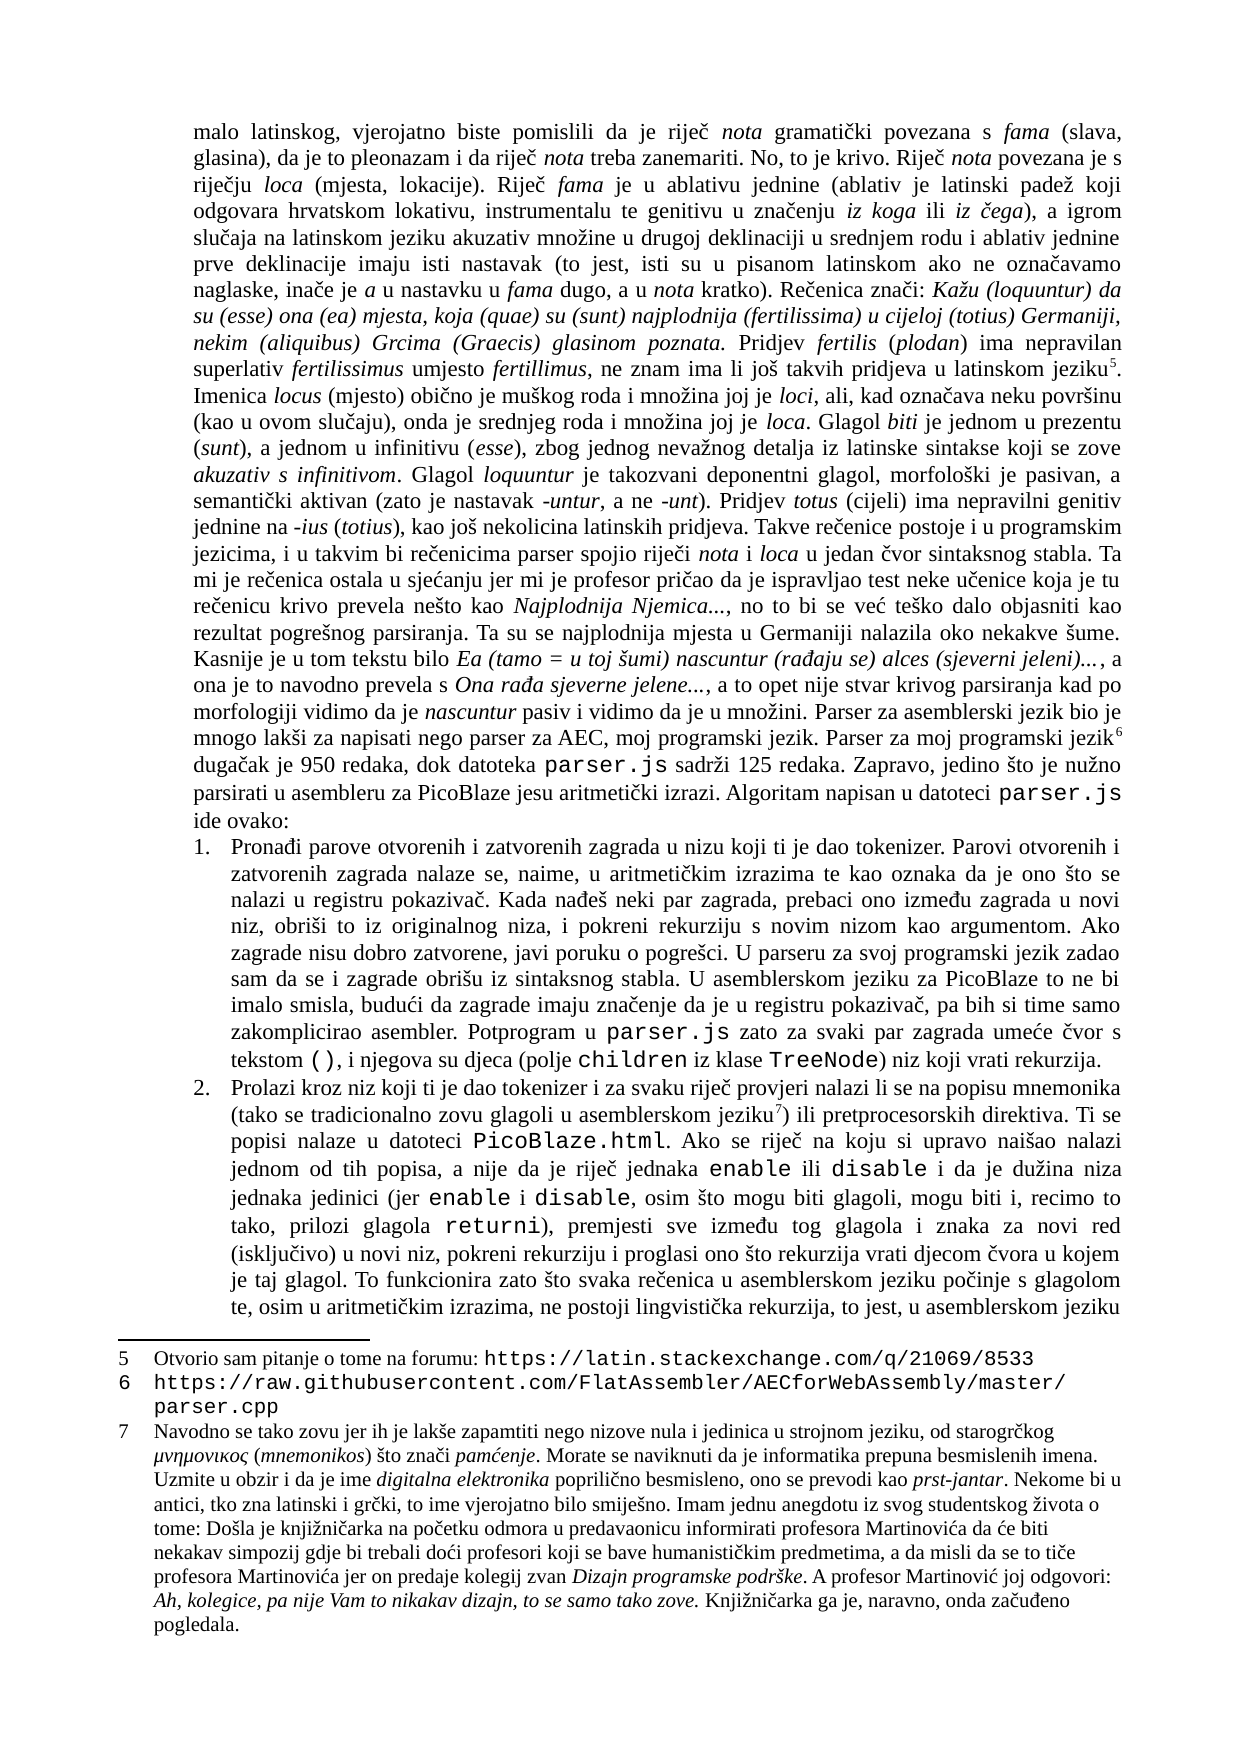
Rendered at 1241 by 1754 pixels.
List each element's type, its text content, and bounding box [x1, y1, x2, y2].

list Navodno se tako zovu jer ih je lakše zapamtiti nego nizove nula i jedinica u strojnom jeziku, od starogrčkog μνημονικος (mnemonikos) što znači pamćenje. Morate se naviknuti da je informatika prepuna besmislenih imena. Uzmite u obzir i da je ime digitalna elektronika poprilično besmisleno, ono se prevodi kao prst-jantar. Nekome bi u antici, tko zna latinski i grčki, to ime vjerojatno bilo smiješno. Imam jednu anegdotu iz svog studentskog života o tome: Došla je knjižničarka na početku odmora u predavaonicu informirati profesora Martinovića da će biti nekakav simpozij gdje bi trebali doći profesori koji se bave humanističkim predmetima, a da misli da se to tiče profesora Martinovića jer on predaje kolegij zvan Dizajn programske podrške. A profesor Martinović joj odgovori: Ah, kolegice, pa nije Vam to nikakav dizajn, to se samo tako zove. Knjižničarka ga je, naravno, onda začuđeno pogledala. [118, 1419, 1122, 1636]
list https://raw.githubusercontent.com/FlatAssembler/AECforWebAssembly/master/parser.cpp [118, 1372, 1122, 1419]
list malo latinskog, vjerojatno biste pomislili da je riječ nota gramatički povezana s fama (slava, glasina), da je to pleonazam i da riječ nota treba zanemariti. No, to je krivo. Riječ nota povezana je s riječju loca (mjesta, lokacije). Riječ fama je u ablativu jednine (ablativ je latinski padež koji odgovara hrvatskom lokativu, instrumentalu te genitivu u značenju iz koga ili iz čega), a igrom slučaja na latinskom jeziku akuzativ množine u drugoj deklinaciji u srednjem rodu i ablativ jednine prve deklinacije imaju isti nastavak (to jest, isti su u pisanom latinskom ako ne označavamo naglaske, inače je a u nastavku u fama dugo, a u nota kratko). Rečenica znači: Kažu (loquuntur) da su (esse) ona (ea) mjesta, koja (quae) su (sunt) najplodnija (fertilissima) u cijeloj (totius) Germaniji, nekim (aliquibus) Grcima (Graecis) glasinom poznata. Pridjev fertilis (plodan) ima nepravilan superlativ fertilissimus umjesto fertillimus, ne znam ima li još takvih pridjeva u latinskom jeziku. Imenica locus (mjesto) obično je muškog roda i množina joj je loci, ali, kad označava neku površinu (kao u ovom slučaju), onda je srednjeg roda i množina joj je loca. Glagol biti je jednom u prezentu (sunt), a jednom u infinitivu (esse), zbog jednog nevažnog detalja iz latinske sintakse koji se zove akuzativ s infinitivom. Glagol loquuntur je takozvani deponentni glagol, morfološki je pasivan, a semantički aktivan (zato je nastavak -untur, a ne -unt). Pridjev totus (cijeli) ima nepravilni genitiv jednine na -ius (totius), kao još nekolicina latinskih pridjeva. Takve rečenice postoje i u programskim jezicima, i u takvim bi rečenicima parser spojio riječi nota i loca u jedan čvor sintaksnog stabla. Ta mi je rečenica ostala u sjećanju jer mi je profesor pričao da je ispravljao test neke učenice koja je tu rečenicu krivo prevela nešto kao Najplodnija Njemica..., no to bi se već teško dalo objasniti kao rezultat pogrešnog parsiranja. Ta su se najplodnija mjesta u Germaniji nalazila oko nekakve šume. Kasnije je u tom tekstu bilo Ea (tamo = u toj šumi) nascuntur (rađaju se) alces (sjeverni jeleni)..., a ona je to navodno prevela s Ona rađa sjeverne jelene..., a to opet nije stvar krivog parsiranja kad po morfologiji vidimo da je nascuntur pasiv i vidimo da je u množini. Parser za asemblerski jezik bio je mnogo lakši za napisati nego parser za AEC, moj programski jezik. Parser za moj programski jezik dugačak je 950 redaka, dok datoteka parser.js sadrži 125 redaka. Zapravo, jedino što je nužno parsirati u asembleru za PicoBlaze jesu aritmetički izrazi. Algoritam napisan u datoteci parser.js ide ovako: [156, 118, 1122, 833]
list Prolazi kroz niz koji ti je dao tokenizer i za svaku riječ provjeri nalazi li se na popisu mnemonika (tako se tradicionalno zovu glagoli u asemblerskom jeziku) ili pretprocesorskih direktiva. Ti se popisi nalaze u datoteci PicoBlaze.html. Ako se riječ na koju si upravo naišao nalazi jednom od tih popisa, a nije da je riječ jednaka enable ili disable i da je dužina niza jednaka jedinici (jer enable i disable, osim što mogu biti glagoli, mogu biti i, recimo to tako, prilozi glagola returni), premjesti sve između tog glagola i znaka za novi red (isključivo) u novi niz, pokreni rekurziju i proglasi ono što rekurzija vrati djecom čvora u kojem je taj glagol. To funkcionira zato što svaka rečenica u asemblerskom jeziku počinje s glagolom te, osim u aritmetičkim izrazima, ne postoji lingvistička rekurzija, to jest, u asemblerskom jeziku [193, 1074, 1122, 1319]
list Pronađi parove otvorenih i zatvorenih zagrada u nizu koji ti je dao tokenizer. Parovi otvorenih i zatvorenih zagrada nalaze se, naime, u aritmetičkim izrazima te kao oznaka da je ono što se nalazi u registru pokazivač. Kada nađeš neki par zagrada, prebaci ono između zagrada u novi niz, obriši to iz originalnog niza, i pokreni rekurziju s novim nizom kao argumentom. Ako zagrade nisu dobro zatvorene, javi poruku o pogrešci. U parseru za svoj programski jezik zadao sam da se i zagrade obrišu iz sintaksnog stabla. U asemblerskom jeziku za PicoBlaze to ne bi imalo smisla, budući da zagrade imaju značenje da je u registru pokazivač, pa bih si time samo zakomplicirao asembler. Potprogram u parser.js zato za svaki par zagrada umeće čvor s tekstom (), i njegova su djeca (polje children iz klase TreeNode) niz koji vrati rekurzija. [193, 833, 1122, 1074]
list Otvorio sam pitanje o tome na forumu: https://latin.stackexchange.com/q/21069/8533 [118, 1346, 1122, 1372]
